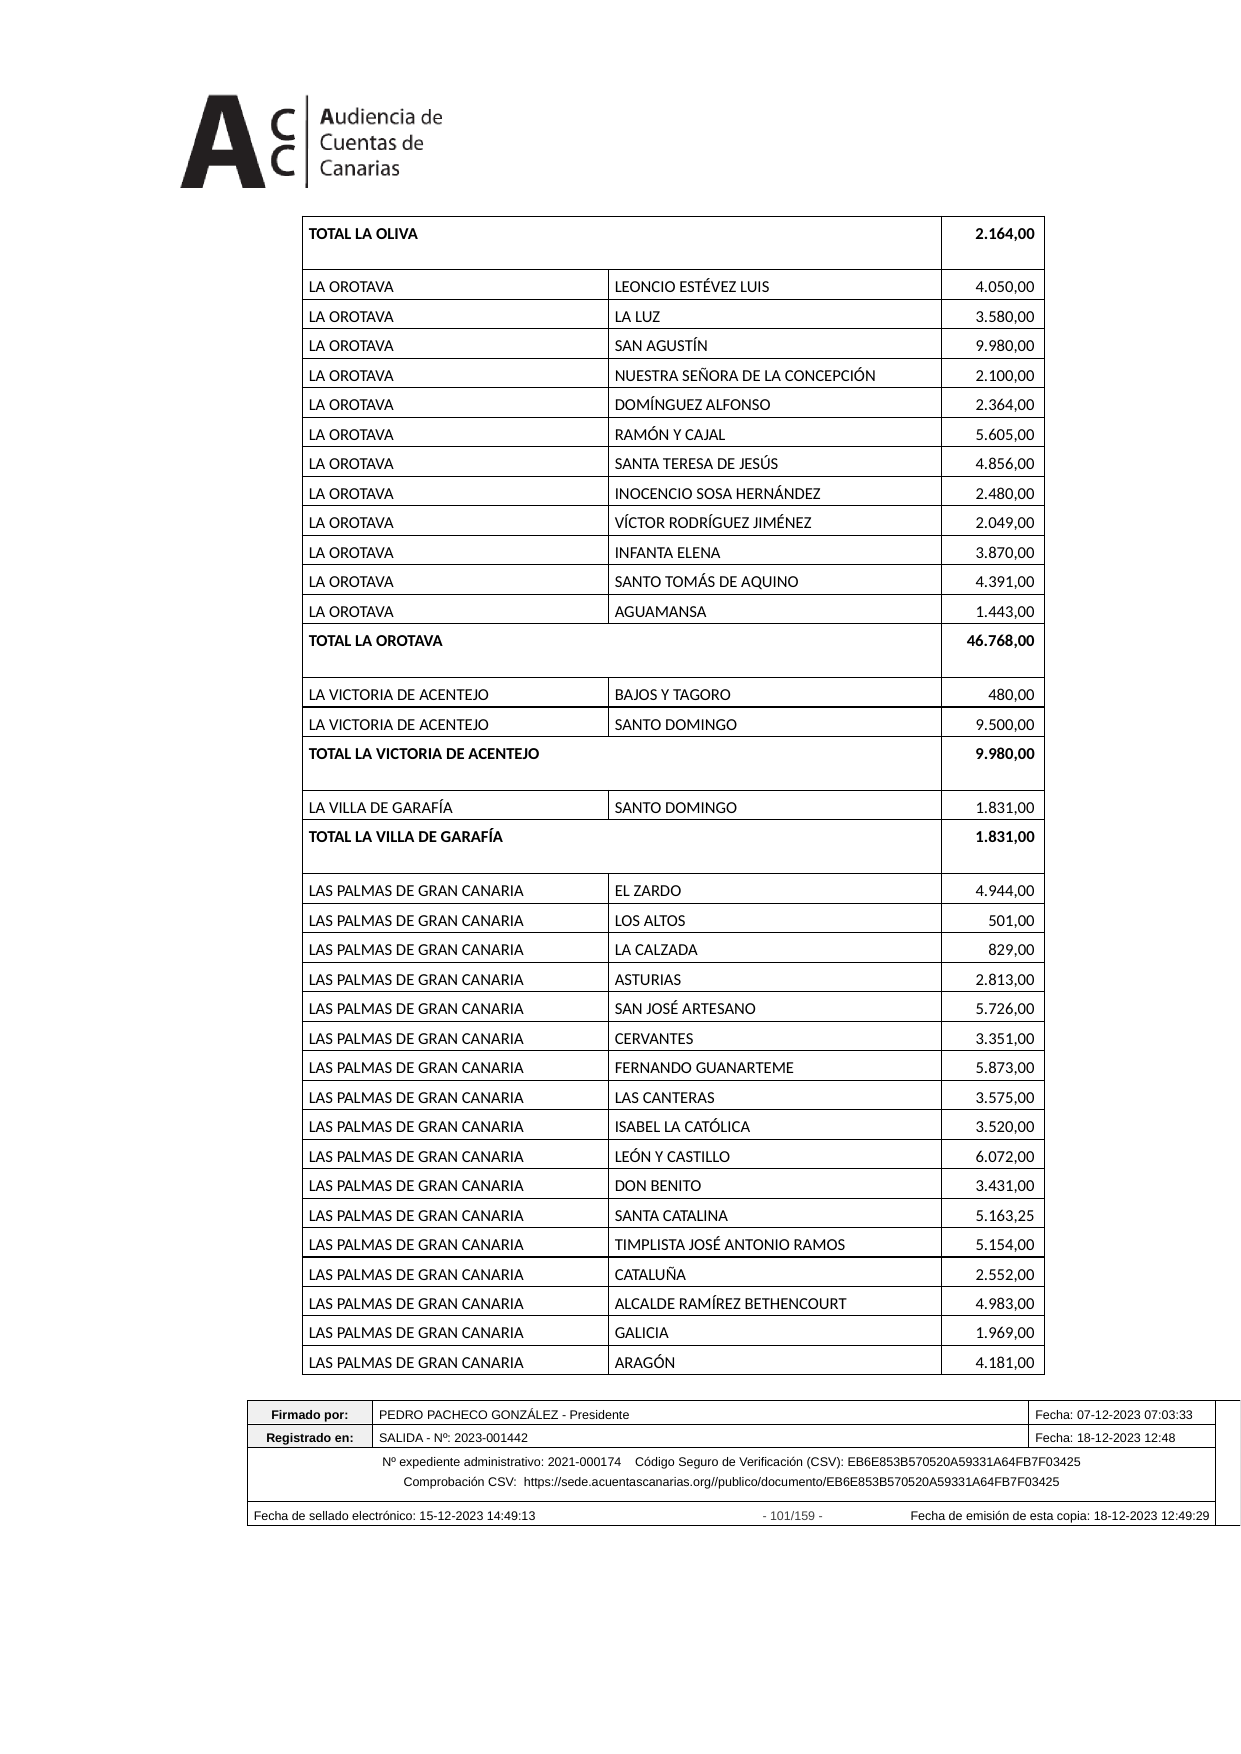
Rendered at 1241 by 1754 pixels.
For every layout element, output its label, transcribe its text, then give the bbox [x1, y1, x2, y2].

table_cell LA OROTAVA [303, 595, 608, 623]
table_cell LAS PALMAS DE GRAN CANARIA [303, 1287, 608, 1315]
table_cell LA OROTAVA [303, 565, 608, 594]
table_cell 2.164,00 [942, 217, 1044, 269]
table_cell LAS PALMAS DE GRAN CANARIA [303, 963, 608, 991]
table_cell 2.364,00 [942, 388, 1044, 417]
table_cell 3.431,00 [942, 1169, 1044, 1197]
table_cell LAS PALMAS DE GRAN CANARIA [303, 874, 608, 903]
table_cell TOTAL LA OLIVA [303, 217, 608, 269]
table_cell LAS PALMAS DE GRAN CANARIA [303, 1346, 608, 1374]
table_cell INFANTA ELENA [609, 536, 941, 564]
table_cell 829,00 [942, 933, 1044, 962]
table_cell 9.500,00 [942, 708, 1044, 736]
table_cell 5.163,25 [942, 1199, 1044, 1227]
table_cell LA OROTAVA [303, 477, 608, 505]
table_cell 2.100,00 [942, 359, 1044, 387]
table_cell SANTA CATALINA [609, 1199, 941, 1227]
table_cell 1.831,00 [942, 820, 1044, 873]
table_cell RAMÓN Y CAJAL [609, 418, 941, 446]
table_cell LEÓN Y CASTILLO [609, 1140, 941, 1168]
table_cell 2.480,00 [942, 477, 1044, 505]
table_cell VÍCTOR RODRÍGUEZ JIMÉNEZ [609, 506, 941, 535]
table_cell 6.072,00 [942, 1140, 1044, 1168]
table_cell DOMÍNGUEZ ALFONSO [609, 388, 941, 417]
table_cell LAS PALMAS DE GRAN CANARIA [303, 1316, 608, 1345]
table_cell ASTURIAS [609, 963, 941, 991]
table_cell LAS PALMAS DE GRAN CANARIA [303, 1110, 608, 1138]
table_cell 3.520,00 [942, 1110, 1044, 1138]
table_cell 3.351,00 [942, 1022, 1044, 1050]
table_cell 4.944,00 [942, 874, 1044, 903]
table_cell SAN AGUSTÍN [609, 329, 941, 358]
table_cell 5.726,00 [942, 992, 1044, 1021]
table_cell SANTO DOMINGO [609, 791, 941, 819]
table_cell 3.580,00 [942, 300, 1044, 328]
table_cell LAS CANTERAS [609, 1081, 941, 1109]
table_cell SANTO TOMÁS DE AQUINO [609, 565, 941, 594]
table_cell 2.049,00 [942, 506, 1044, 535]
table_cell LA VICTORIA DE ACENTEJO [303, 708, 608, 736]
table_cell LA LUZ [609, 300, 941, 328]
table_cell LAS PALMAS DE GRAN CANARIA [303, 904, 608, 932]
table_cell FERNANDO GUANARTEME [609, 1051, 941, 1079]
table_cell 4.181,00 [942, 1346, 1044, 1374]
table_cell LAS PALMAS DE GRAN CANARIA [303, 1140, 608, 1168]
table_cell SAN JOSÉ ARTESANO [609, 992, 941, 1021]
table_cell TIMPLISTA JOSÉ ANTONIO RAMOS [609, 1228, 941, 1256]
table_cell [608, 820, 941, 873]
table_cell DON BENITO [609, 1169, 941, 1197]
table_cell INOCENCIO SOSA HERNÁNDEZ [609, 477, 941, 505]
table_cell 2.552,00 [942, 1258, 1044, 1286]
table_cell LAS PALMAS DE GRAN CANARIA [303, 1051, 608, 1079]
table_cell 3.575,00 [942, 1081, 1044, 1109]
table_cell [608, 624, 941, 677]
table_cell AGUAMANSA [609, 595, 941, 623]
table_cell 46.768,00 [942, 624, 1044, 677]
table_cell TOTAL LA VICTORIA DE ACENTEJO [303, 737, 608, 790]
table_cell LA VILLA DE GARAFÍA [303, 791, 608, 819]
table_cell LAS PALMAS DE GRAN CANARIA [303, 1258, 608, 1286]
table_cell 4.983,00 [942, 1287, 1044, 1315]
table_cell 480,00 [942, 678, 1044, 706]
table_cell ISABEL LA CATÓLICA [609, 1110, 941, 1138]
table_cell 4.856,00 [942, 447, 1044, 476]
table_cell LAS PALMAS DE GRAN CANARIA [303, 933, 608, 962]
table_cell 5.605,00 [942, 418, 1044, 446]
table_cell BAJOS Y TAGORO [609, 678, 941, 706]
table_cell 3.870,00 [942, 536, 1044, 564]
table_cell 9.980,00 [942, 737, 1044, 790]
table_cell LAS PALMAS DE GRAN CANARIA [303, 992, 608, 1021]
table_cell LAS PALMAS DE GRAN CANARIA [303, 1228, 608, 1256]
table_cell 4.050,00 [942, 270, 1044, 299]
table_cell SANTO DOMINGO [609, 708, 941, 736]
table_cell LA OROTAVA [303, 536, 608, 564]
table_cell TOTAL LA OROTAVA [303, 624, 608, 677]
table_cell TOTAL LA VILLA DE GARAFÍA [303, 820, 608, 873]
table_cell 9.980,00 [942, 329, 1044, 358]
table_cell NUESTRA SEÑORA DE LA CONCEPCIÓN [609, 359, 941, 387]
table_cell GALICIA [609, 1316, 941, 1345]
table_cell ALCALDE RAMÍREZ BETHENCOURT [609, 1287, 941, 1315]
table_cell 5.873,00 [942, 1051, 1044, 1079]
table_cell LAS PALMAS DE GRAN CANARIA [303, 1022, 608, 1050]
table_cell LAS PALMAS DE GRAN CANARIA [303, 1199, 608, 1227]
table_cell LA OROTAVA [303, 388, 608, 417]
table_cell 2.813,00 [942, 963, 1044, 991]
table_cell LOS ALTOS [609, 904, 941, 932]
table_cell 1.443,00 [942, 595, 1044, 623]
table_cell LA OROTAVA [303, 447, 608, 476]
table_cell LA OROTAVA [303, 359, 608, 387]
table_cell CATALUÑA [609, 1258, 941, 1286]
table_cell LA OROTAVA [303, 506, 608, 535]
table_cell LA OROTAVA [303, 300, 608, 328]
table_cell LAS PALMAS DE GRAN CANARIA [303, 1169, 608, 1197]
table_cell EL ZARDO [609, 874, 941, 903]
table_cell LA OROTAVA [303, 270, 608, 299]
table_cell 1.831,00 [942, 791, 1044, 819]
table_cell LA CALZADA [609, 933, 941, 962]
table_cell [608, 737, 941, 790]
table_cell LAS PALMAS DE GRAN CANARIA [303, 1081, 608, 1109]
table_cell LEONCIO ESTÉVEZ LUIS [609, 270, 941, 299]
table_cell [608, 217, 941, 269]
table_cell LA VICTORIA DE ACENTEJO [303, 678, 608, 706]
table_cell 501,00 [942, 904, 1044, 932]
table_cell LA OROTAVA [303, 418, 608, 446]
table_cell 1.969,00 [942, 1316, 1044, 1345]
table_cell 4.391,00 [942, 565, 1044, 594]
table_cell 5.154,00 [942, 1228, 1044, 1256]
table_cell LA OROTAVA [303, 329, 608, 358]
table_cell ARAGÓN [609, 1346, 941, 1374]
table_cell SANTA TERESA DE JESÚS [609, 447, 941, 476]
table_cell CERVANTES [609, 1022, 941, 1050]
